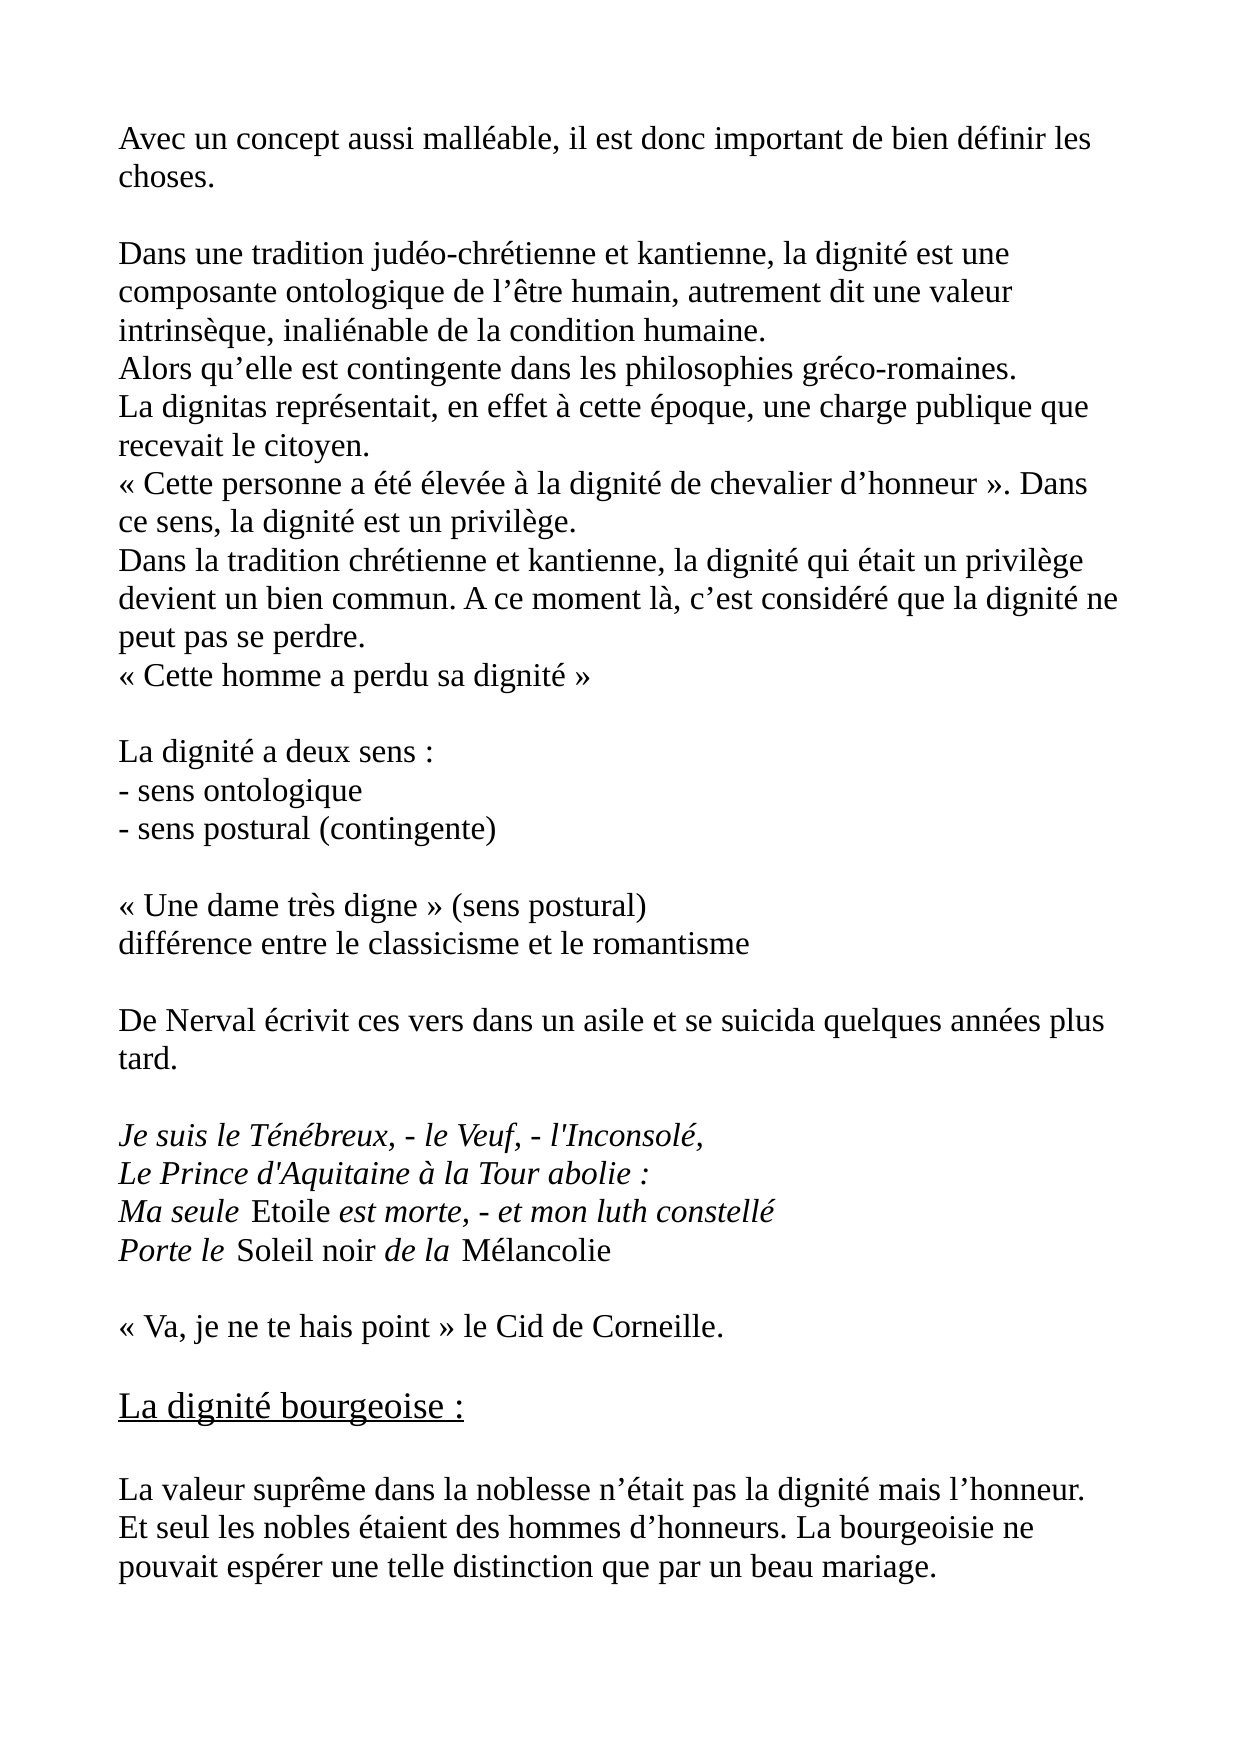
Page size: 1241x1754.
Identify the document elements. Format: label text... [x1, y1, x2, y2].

text « Cette personne a été élevée à la dignité de chevalier d’honneur ». Dans ce sens, la dignité est un privilège. [118, 463, 1122, 540]
text La dignité bourgeoise : [118, 1383, 1122, 1426]
text Alors qu’elle est contingente dans les philosophies gréco-romaines. [118, 348, 1122, 386]
text - sens ontologique [118, 770, 1122, 808]
text De Nerval écrivit ces vers dans un asile et se suicida quelques années plus tard. [118, 1000, 1122, 1076]
text La dignité a deux sens : [118, 731, 1122, 770]
text La dignitas représentait, en effet à cette époque, une charge publique que recevait le citoyen. [118, 386, 1122, 463]
text « Une dame très digne » (sens postural) [118, 885, 1122, 923]
text « Cette homme a perdu sa dignité » [118, 655, 1122, 693]
text Et seul les nobles étaient des hommes d’honneurs. La bourgeoisie ne pouvait espérer une telle distinction que par un beau mariage. [118, 1508, 1122, 1584]
text La valeur suprême dans la noblesse n’était pas la dignité mais l’honneur. [118, 1469, 1122, 1508]
text « Va, je ne te hais point » le Cid de Corneille. [118, 1306, 1122, 1345]
text Dans une tradition judéo-chrétienne et kantienne, la dignité est une composante ontologique de l’être humain, autrement dit une valeur intrinsèque, inaliénable de la condition humaine. [118, 233, 1122, 348]
text Avec un concept aussi malléable, il est donc important de bien définir les choses. [118, 118, 1122, 195]
text - sens postural (contingente) [118, 808, 1122, 846]
text Je suis le Ténébreux, - le Veuf, - l'Inconsolé, Le Prince d'Aquitaine à la Tour abolie : Ma seule Etoile est morte, - et mon luth constellé Porte le Soleil noir de la Mélancolie [118, 1115, 1122, 1268]
text différence entre le classicisme et le romantisme [118, 923, 1122, 961]
text Dans la tradition chrétienne et kantienne, la dignité qui était un privilège devient un bien commun. A ce moment là, c’est considéré que la dignité ne peut pas se perdre. [118, 540, 1122, 655]
